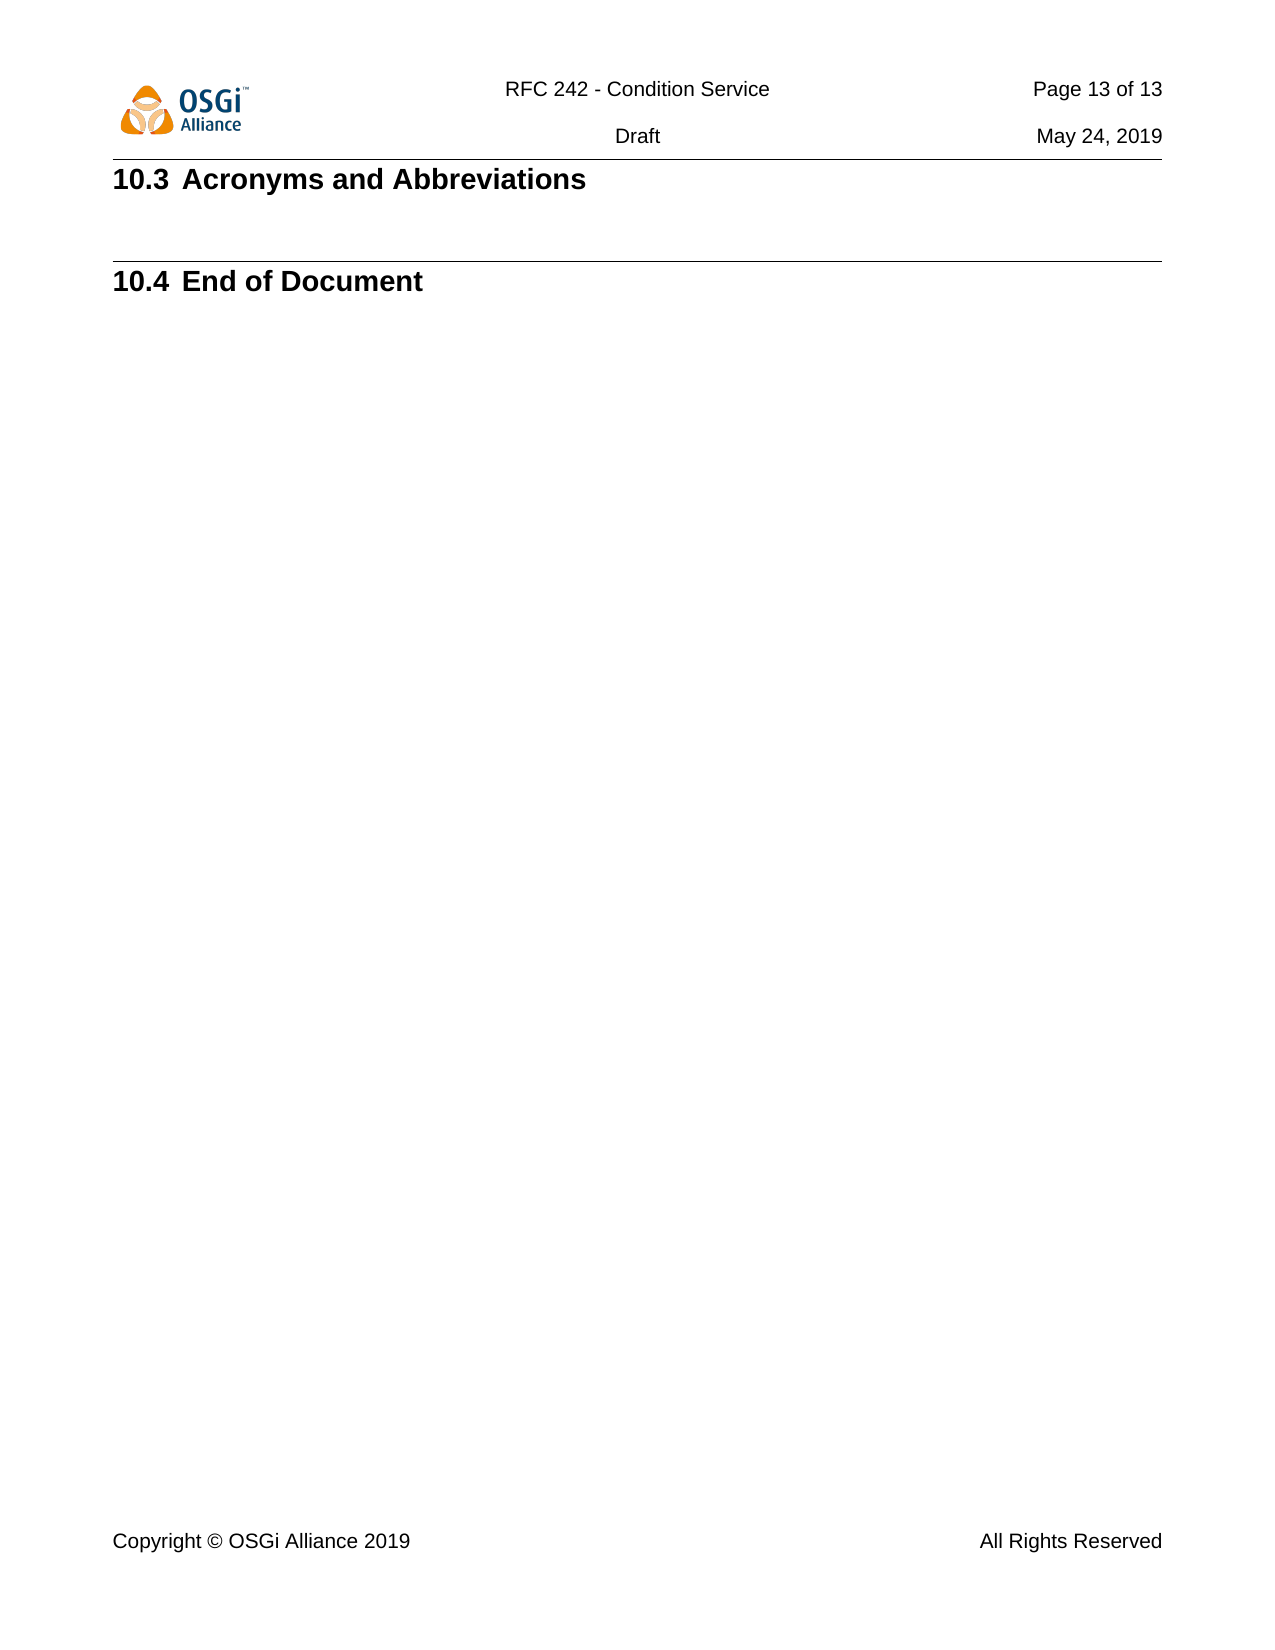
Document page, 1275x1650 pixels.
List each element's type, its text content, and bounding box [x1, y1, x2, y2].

subtitle End of Document [112, 262, 1162, 298]
picture [113, 78, 257, 142]
subtitle Acronyms and Abbreviations [112, 160, 1162, 196]
